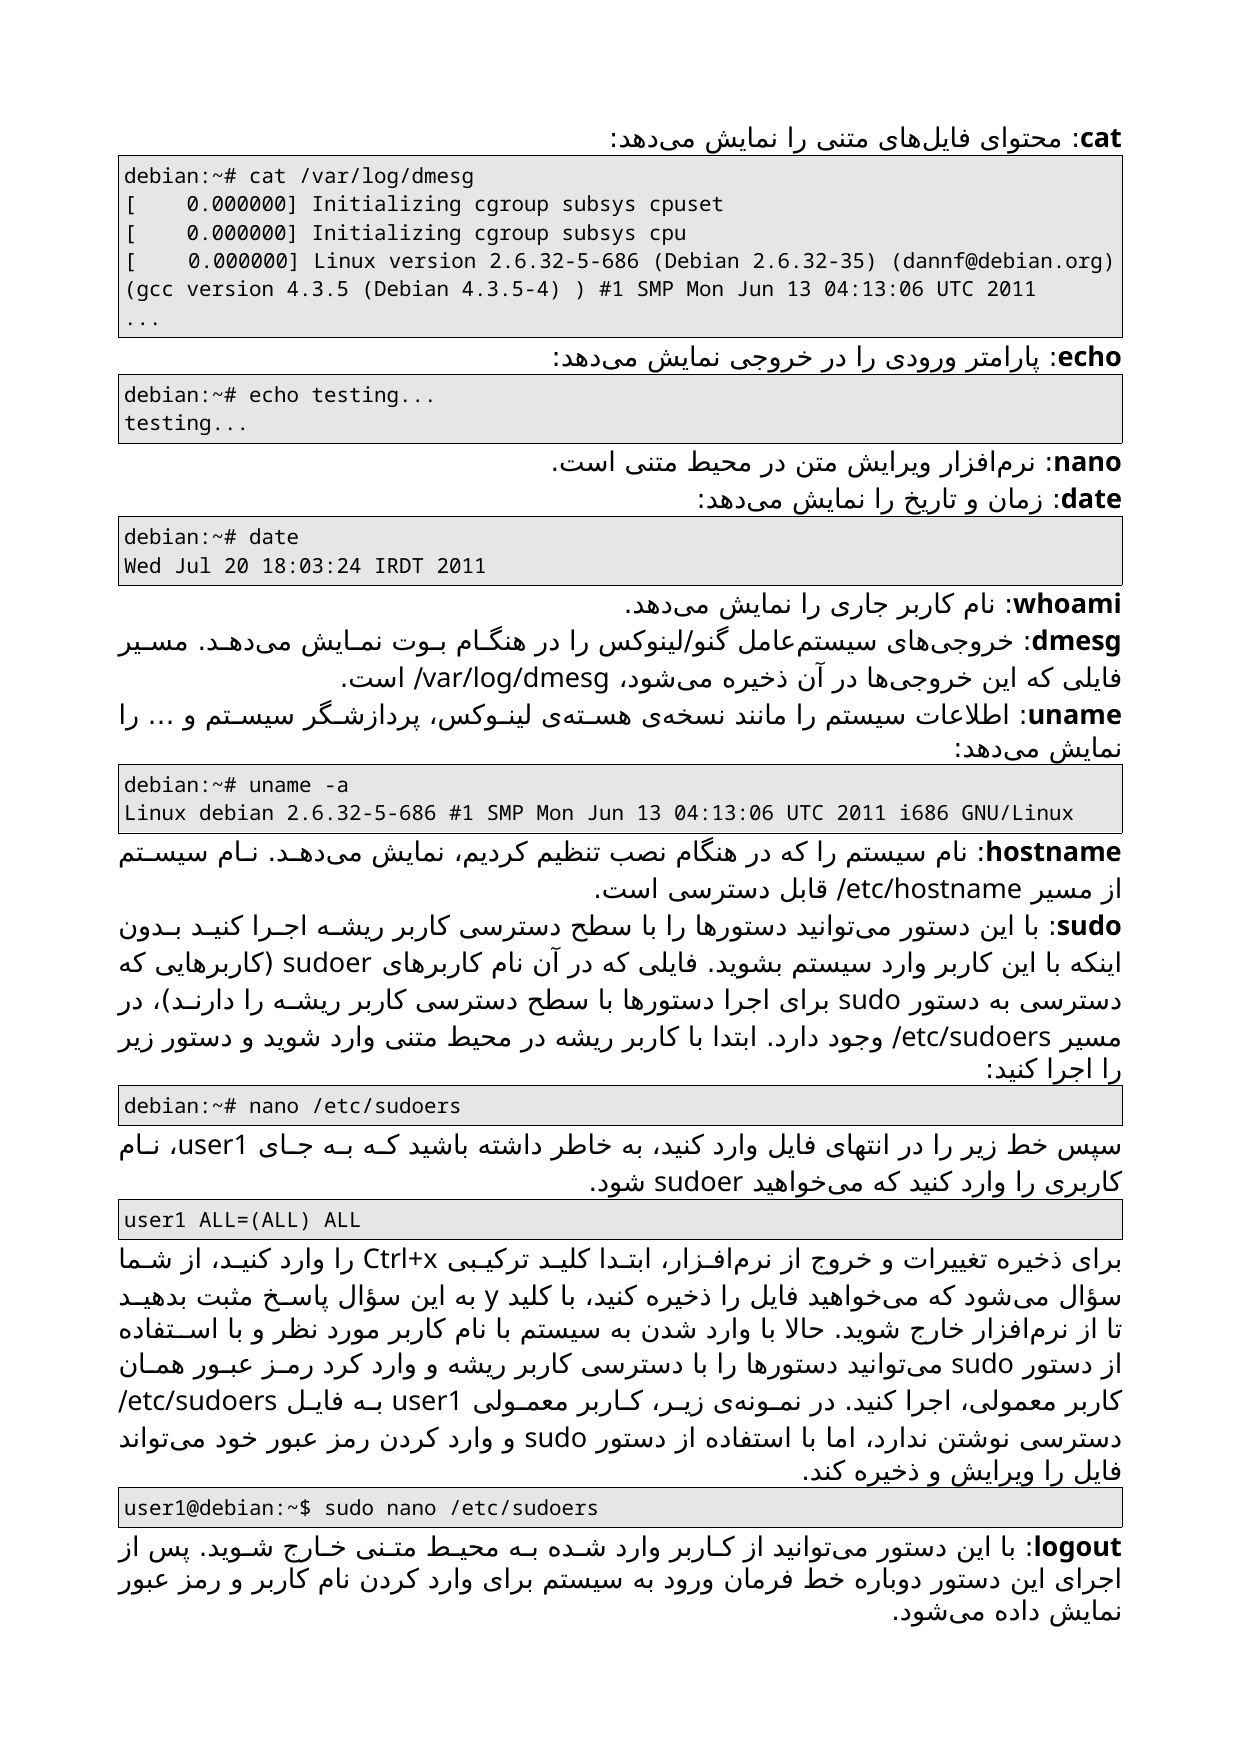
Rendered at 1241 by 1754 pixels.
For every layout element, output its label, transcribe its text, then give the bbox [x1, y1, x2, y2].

text سپس خط زیر را در انتهای فایل وارد کنید، به خاطر داشته باشید که به جای user1، نام کاربری را وارد کنید که می‌خواهید sudoer شود. [118, 1126, 1122, 1199]
table_header debian:~# echo testing... testing... [119, 375, 1122, 443]
text برای ذخیره تغییرات و خروج از نرم‌افزار، ابتدا کلید ترکیبی Ctrl+x را وارد کنید، از شما سؤال می‌شود که می‌خواهید فایل را ذخیره کنید، با کلید y به این سؤال پاسخ مثبت بدهید تا از نرم‌افزار خارج شوید. حالا با وارد شدن به سیستم با نام کاربر مورد نظر و با استفاده از دستور sudo می‌توانید دستورها را با دسترسی کاربر ریشه و وارد کرد رمز عبور همان کاربر معمولی، اجرا کنید. در نمونه‌ی زیر، کاربر معمولی user1 به فایل etc/sudoers/ دسترسی نوشتن ندارد، اما با استفاده از دستور sudo و وارد کردن رمز عبور خود می‌تواند فایل را ویرایش و ذخیره کند. [118, 1240, 1122, 1487]
text uname: اطلاعات سیستم را مانند نسخه‌ی هسته‌ی لینوکس، پردازشگر سیستم و … را نمایش می‌دهد: [118, 696, 1122, 764]
text whoami: نام کاربر جاری را نمایش می‌دهد. [118, 586, 1122, 622]
table_header debian:~# date Wed Jul 20 18:03:24 IRDT 2011 [119, 517, 1122, 585]
table_header debian:~# uname -a Linux debian 2.6.32-5-686 #1 SMP Mon Jun 13 04:13:06 UTC 2011 i686 GNU/Linux [119, 765, 1122, 832]
table_header user1@debian:~$ sudo nano /etc/sudoers [119, 1488, 1122, 1527]
text dmesg: خروجی‌های سیستم‌عامل گنو/لینوکس را در هنگام بوت نمایش می‌دهد. مسیر فایلی که این خروجی‌ها در آن ذخیره می‌شود، var/log/dmesg/ است. [118, 622, 1122, 696]
text cat: محتوای فایل‌های متنی را نمایش می‌دهد: [118, 118, 1122, 155]
table_header user1 ALL=(ALL) ALL [119, 1200, 1122, 1239]
text hostname: نام سیستم را که در هنگام نصب تنظیم کردیم، نمایش می‌دهد. نام سیستم از مسیر etc/hostname/ قابل دسترسی است. [118, 834, 1122, 906]
text nano: نرم‌افزار ویرایش متن در محیط متنی است. [118, 444, 1122, 479]
text echo: پارامتر ورودی را در خروجی نمایش می‌دهد: [118, 338, 1122, 374]
text date: زمان و تاریخ را نمایش می‌دهد: [118, 479, 1122, 516]
table_header debian:~# nano /etc/sudoers [119, 1086, 1122, 1125]
table_header debian:~# cat /var/log/dmesg [ 0.000000] Initializing cgroup subsys cpuset [ 0.000000] Initializing cgroup subsys cpu [ 0.000000] Linux version 2.6.32-5-686 (Debian 2.6.32-35) (dannf@debian.org) (gcc version 4.3.5 (Debian 4.3.5-4) ) #1 SMP Mon Jun 13 04:13:06 UTC 2011 ... [119, 156, 1122, 337]
text sudo: با این دستور می‌توانید دستورها را با سطح دسترسی کاربر ریشه اجرا کنید بدون اینکه با این کاربر وارد سیستم بشوید. فایلی که در آن نام کاربرهای sudoer (کاربرهایی که دسترسی به دستور sudo برای اجرا دستورها با سطح دسترسی کاربر ریشه را دارند)، در مسیر etc/sudoers/ وجود دارد. ابتدا با کاربر ریشه در محیط متنی وارد شوید و دستور زیر را اجرا کنید: [118, 906, 1122, 1085]
text logout: با این دستور می‌توانید از کاربر وارد شده به محیط متنی خارج شوید. پس از اجرای این دستور دوباره خط فرمان ورود به سیستم برای وارد کردن نام کاربر و رمز عبور نمایش داده می‌شود. [118, 1528, 1122, 1627]
